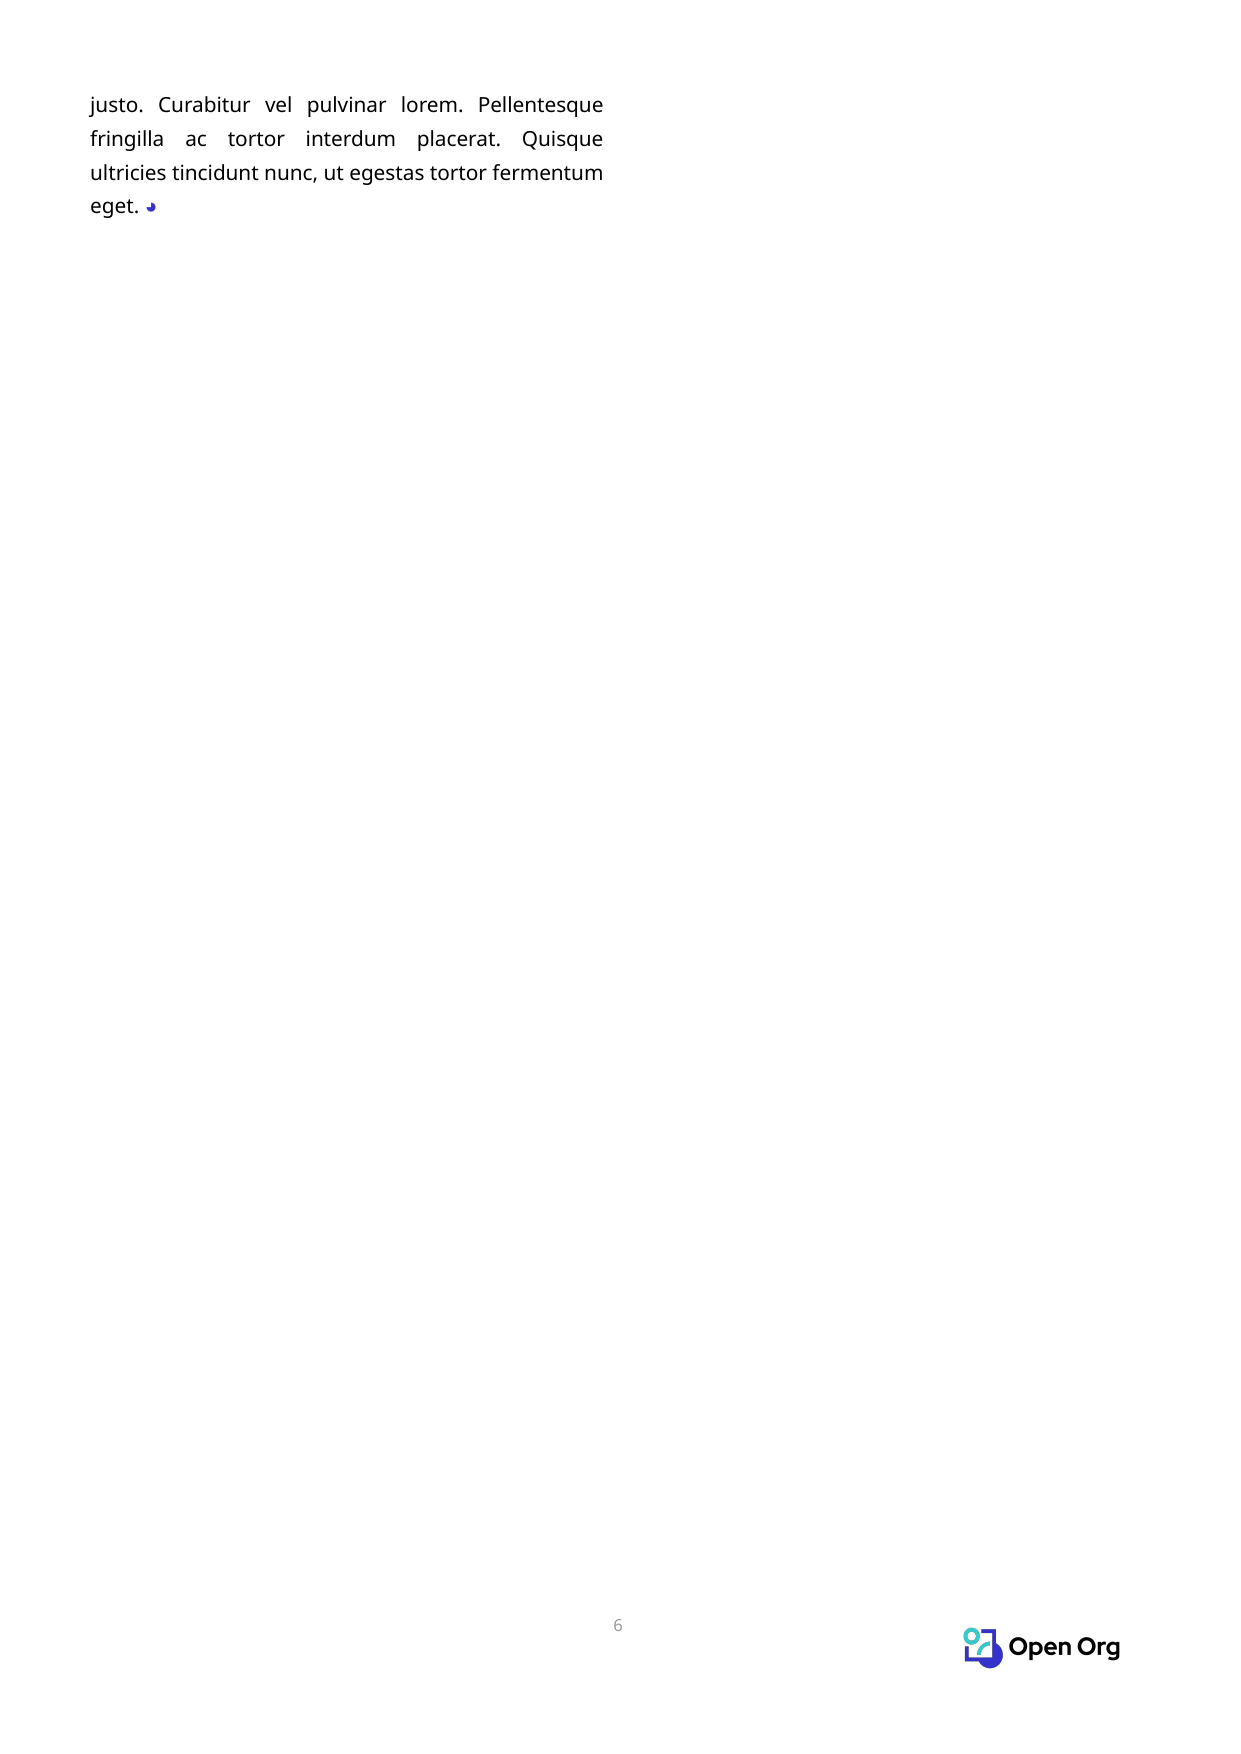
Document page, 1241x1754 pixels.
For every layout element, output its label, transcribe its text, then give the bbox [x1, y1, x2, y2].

text justo. Curabitur vel pulvinar lorem. Pellentesque fringilla ac tortor interdum placerat. Quisque ultricies tincidunt nunc, ut egestas tortor fermentum eget. ◕ [90, 90, 604, 220]
picture [963, 1627, 1120, 1669]
